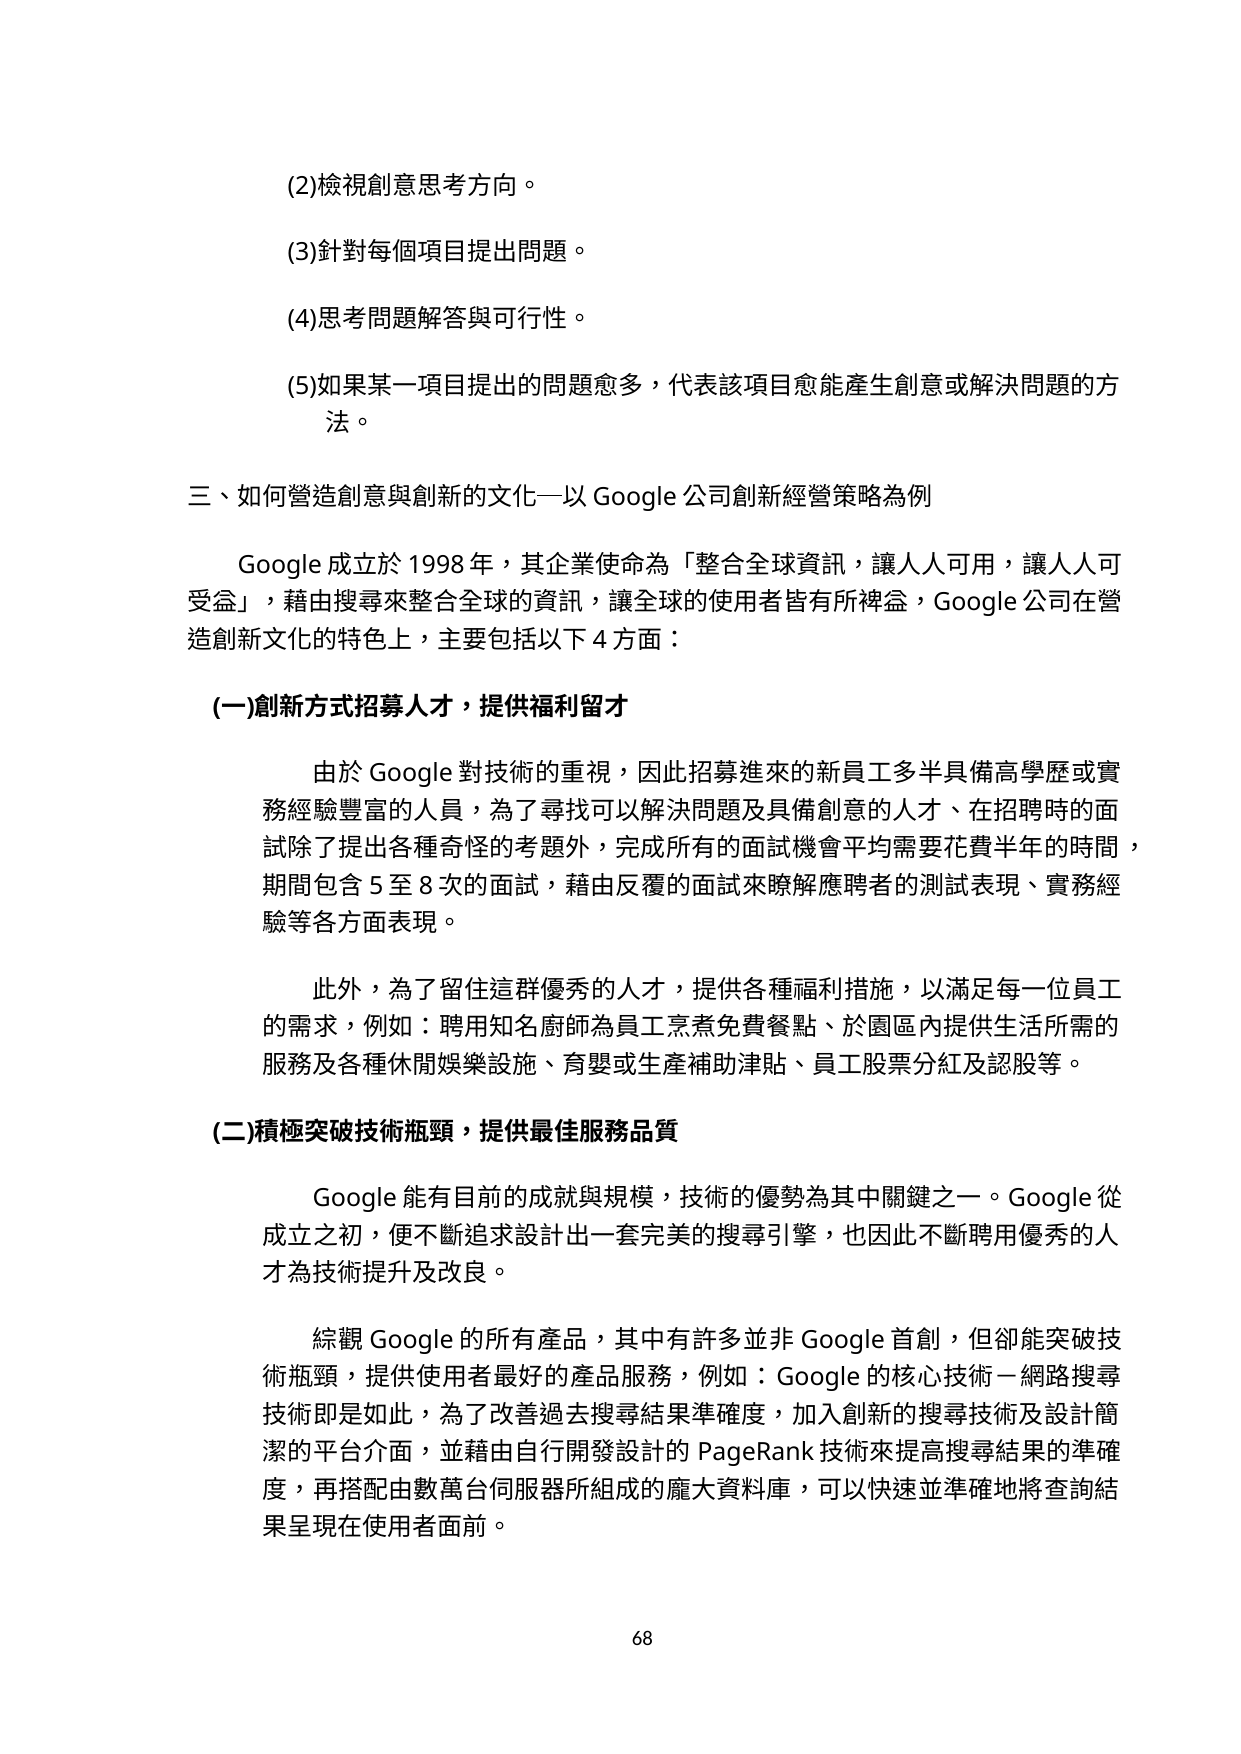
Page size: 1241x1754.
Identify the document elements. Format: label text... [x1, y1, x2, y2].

text 綜觀Google的所有產品，其中有許多並非Google首創，但卻能突破技術瓶頸，提供使用者最好的產品服務，例如：Google的核心技術－網路搜尋技術即是如此，為了改善過去搜尋結果準確度，加入創新的搜尋技術及設計簡潔的平台介面，並藉由自行開發設計的PageRank技術來提高搜尋結果的準確度，再搭配由數萬台伺服器所組成的龐大資料庫，可以快速並準確地將查詢結果呈現在使用者面前。 [262, 1319, 1122, 1544]
text (二)積極突破技術瓶頸，提供最佳服務品質 [212, 1110, 1122, 1148]
text Google能有目前的成就與規模，技術的優勢為其中關鍵之一。Google從成立之初，便不斷追求設計出一套完美的搜尋引擎，也因此不斷聘用優秀的人才為技術提升及改良。 [262, 1177, 1122, 1289]
text (一)創新方式招募人才，提供福利留才 [212, 685, 1122, 723]
text (3)針對每個項目提出問題。 [287, 231, 1122, 269]
text (4)思考問題解答與可行性。 [287, 298, 1122, 335]
text 三、如何營造創意與創新的文化─以Google公司創新經營策略為例 [187, 469, 1122, 514]
text 由於Google對技術的重視，因此招募進來的新員工多半具備高學歷或實務經驗豐富的人員，為了尋找可以解決問題及具備創意的人才、在招聘時的面試除了提出各種奇怪的考題外，完成所有的面試機會平均需要花費半年的時間，期間包含5至8次的面試，藉由反覆的面試來瞭解應聘者的測試表現、實務經驗等各方面表現。 [262, 752, 1122, 939]
text (5)如果某一項目提出的問題愈多，代表該項目愈能產生創意或解決問題的方法。 [287, 364, 1122, 439]
text (2)檢視創意思考方向。 [287, 164, 1122, 202]
text Google成立於1998年，其企業使命為「整合全球資訊，讓人人可用，讓人人可受益」，藉由搜尋來整合全球的資訊，讓全球的使用者皆有所裨益，Google公司在營造創新文化的特色上，主要包括以下4方面： [187, 544, 1122, 656]
text 此外，為了留住這群優秀的人才，提供各種福利措施，以滿足每一位員工的需求，例如：聘用知名廚師為員工烹煮免費餐點、於園區內提供生活所需的服務及各種休閒娛樂設施、育嬰或生產補助津貼、員工股票分紅及認股等。 [262, 969, 1122, 1081]
